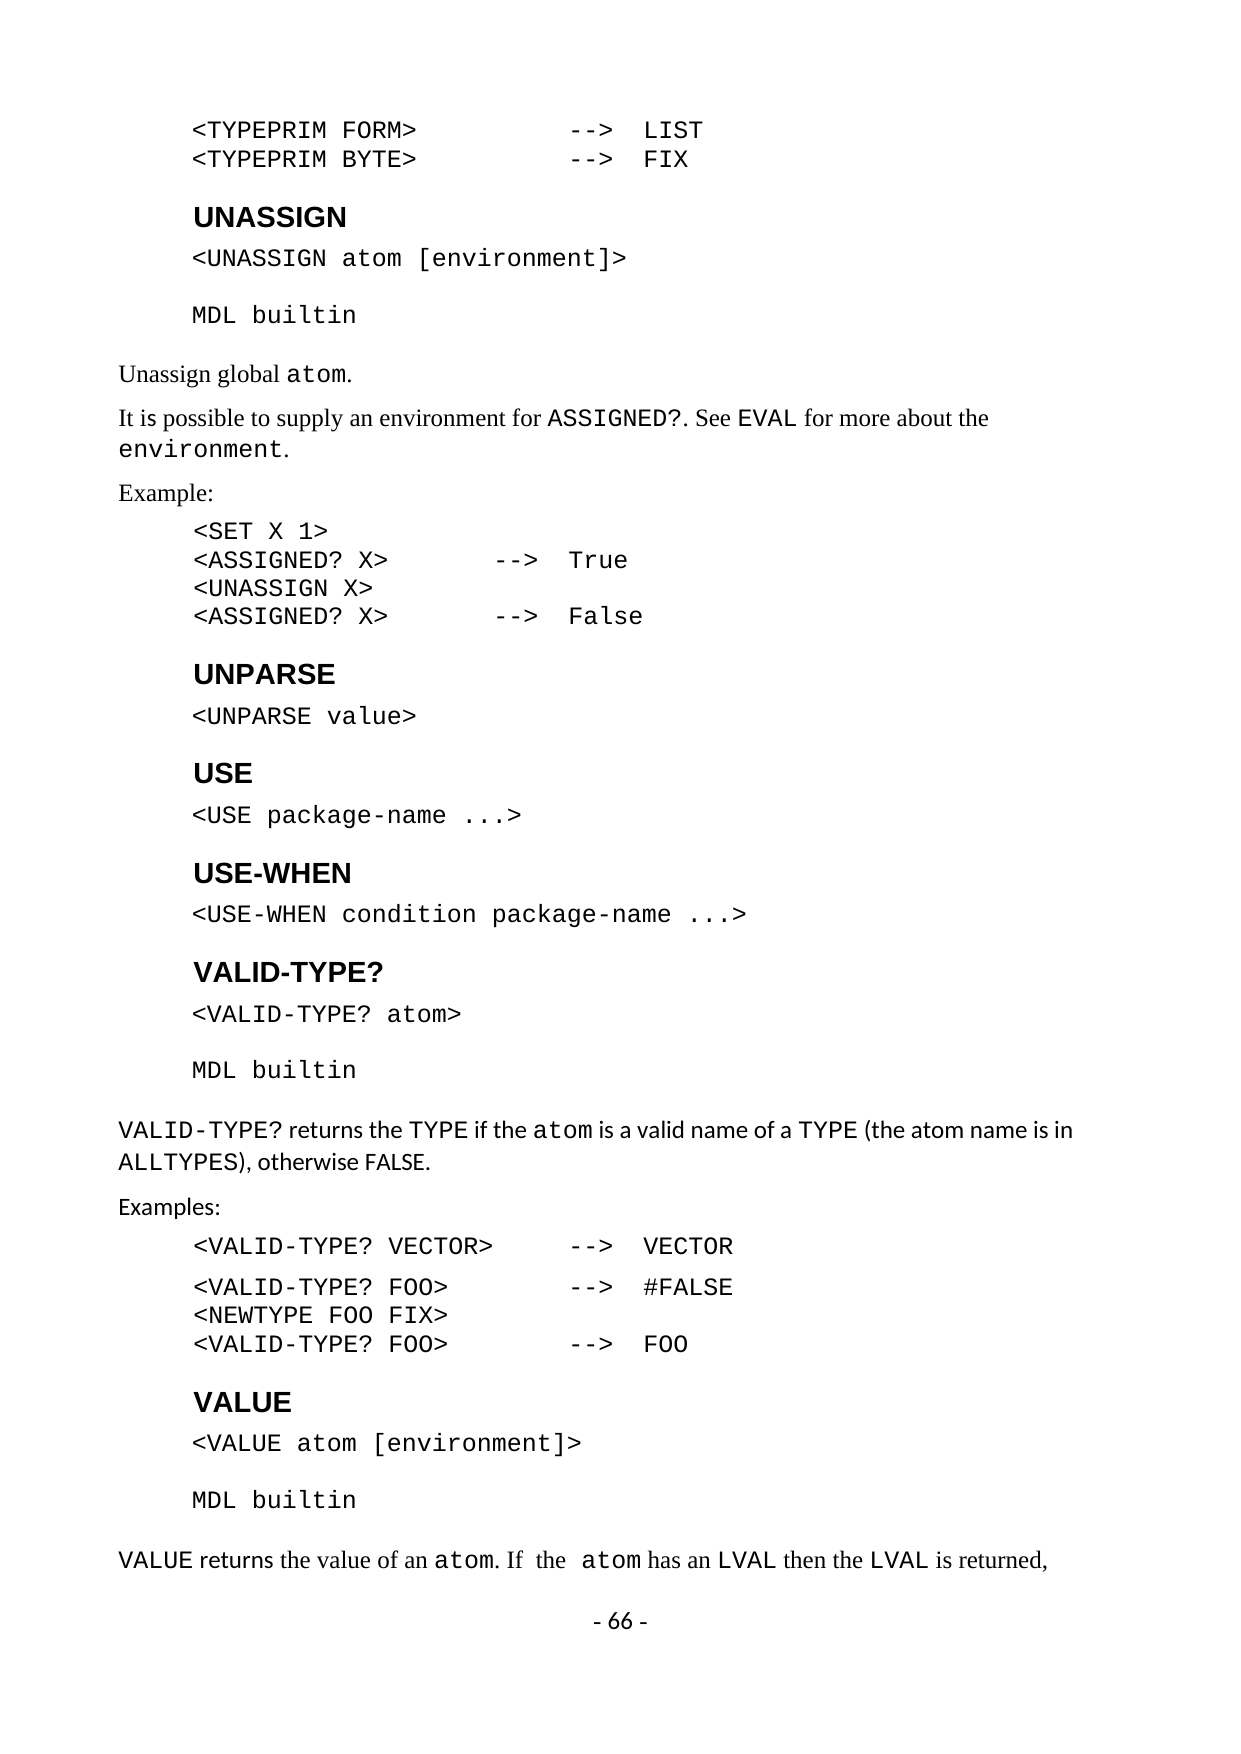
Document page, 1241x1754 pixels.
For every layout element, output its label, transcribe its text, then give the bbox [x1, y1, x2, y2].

text Examples: [118, 1191, 1122, 1221]
text MDL builtin [192, 302, 1122, 331]
text <UNASSIGN atom [environment]> [192, 246, 1122, 274]
text <UNPARSE value> [192, 703, 1122, 732]
text <TYPEPRIM BYTE> --> FIX [192, 146, 1122, 175]
subtitle UNASSIGN [118, 200, 1122, 233]
text It is possible to supply an environment for ASSIGNED?. See EVAL for more about the environment. [118, 402, 1122, 465]
text <TYPEPRIM FORM> --> LIST [192, 118, 1122, 146]
subtitle VALUE [118, 1384, 1122, 1418]
subtitle VALID-TYPE? [118, 955, 1122, 989]
subtitle USE [118, 757, 1122, 790]
text <VALID-TYPE? VECTOR> --> VECTOR [118, 1234, 1122, 1262]
text MDL builtin [192, 1487, 1122, 1516]
text Example: [118, 478, 1122, 506]
text MDL builtin [192, 1058, 1122, 1086]
text <USE package-name ...> [192, 803, 1122, 831]
subtitle UNPARSE [118, 657, 1122, 691]
subtitle USE-WHEN [118, 856, 1122, 889]
text <SET X 1> <ASSIGNED? X> --> True <UNASSIGN X> <ASSIGNED? X> --> False [192, 519, 1122, 632]
text <USE-WHEN condition package-name ...> [192, 902, 1122, 930]
text VALUE returns the value of an atom. If the atom has an LVAL then the LVAL is returned, [118, 1544, 1122, 1576]
text <VALID-TYPE? atom> [192, 1001, 1122, 1030]
text VALID-TYPE? returns the TYPE if the atom is a valid name of a TYPE (the atom name is in ALLTYPES), otherwise FALSE. [118, 1115, 1122, 1178]
text <VALID-TYPE? FOO> --> #FALSE <NEWTYPE FOO FIX> <VALID-TYPE? FOO> --> FOO [118, 1274, 1122, 1359]
text <VALUE atom [environment]> [192, 1431, 1122, 1459]
text Unassign global atom. [118, 359, 1122, 390]
